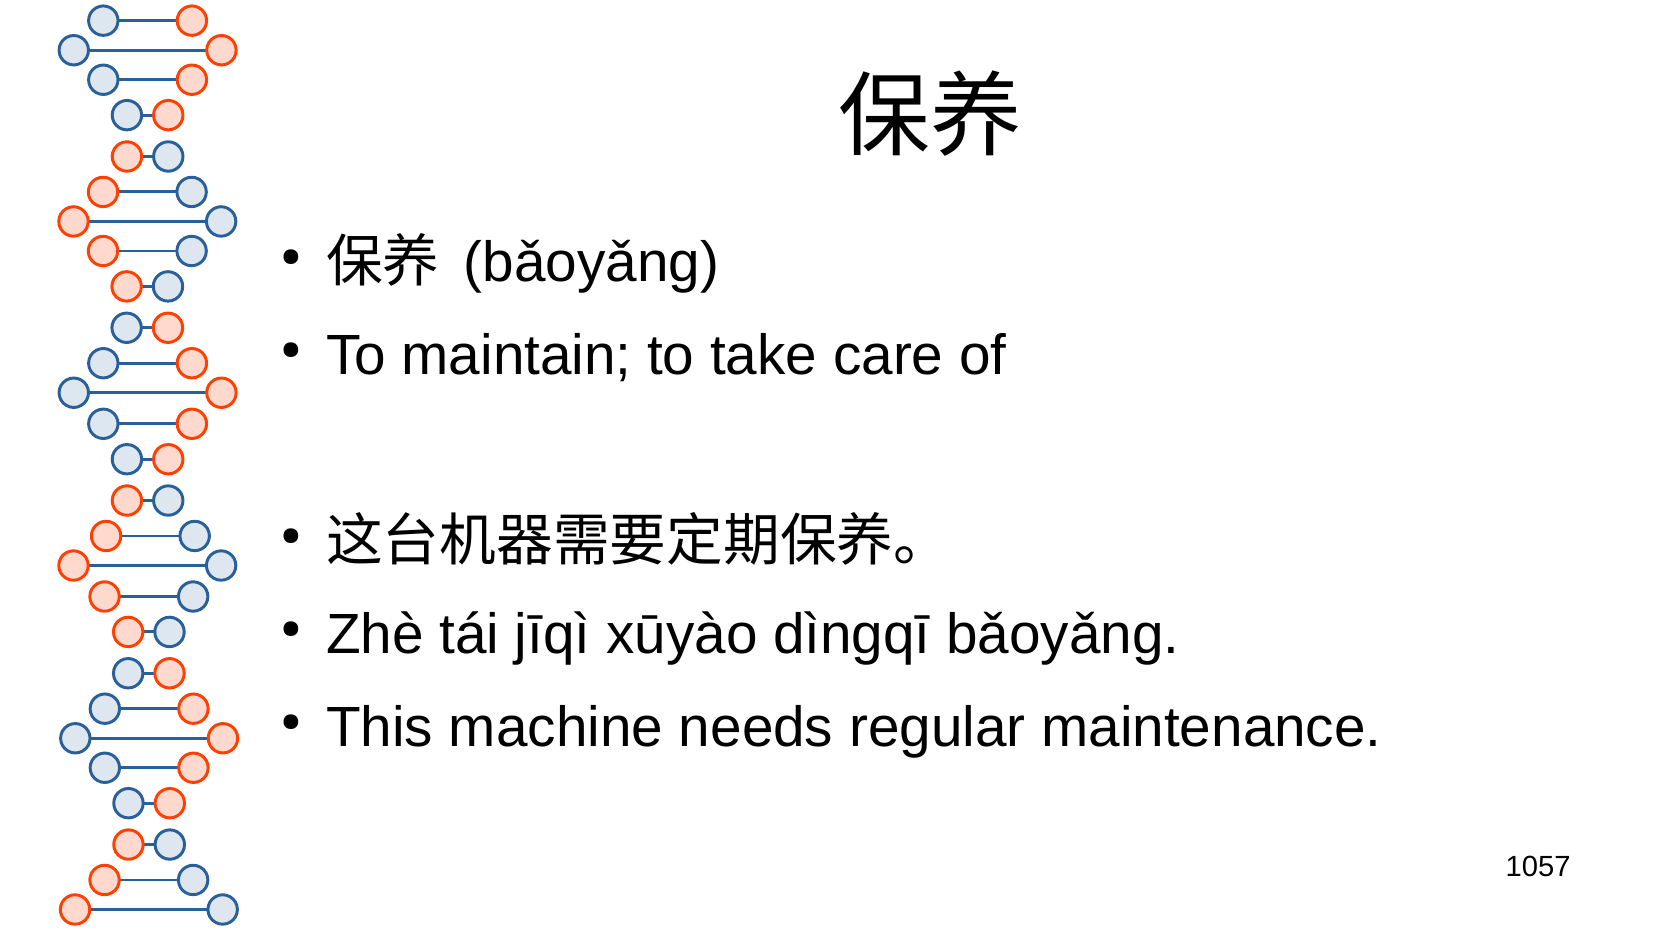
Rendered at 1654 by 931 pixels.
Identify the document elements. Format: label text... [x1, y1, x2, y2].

title 保养 [265, 35, 1595, 189]
list 保养 (bǎoyǎng) To maintain; to take care of 这台机器需要定期保养。 Zhè tái jīqì xūyào dìngqī bǎoyǎng. This machine needs regular maintenance. [265, 224, 1595, 764]
